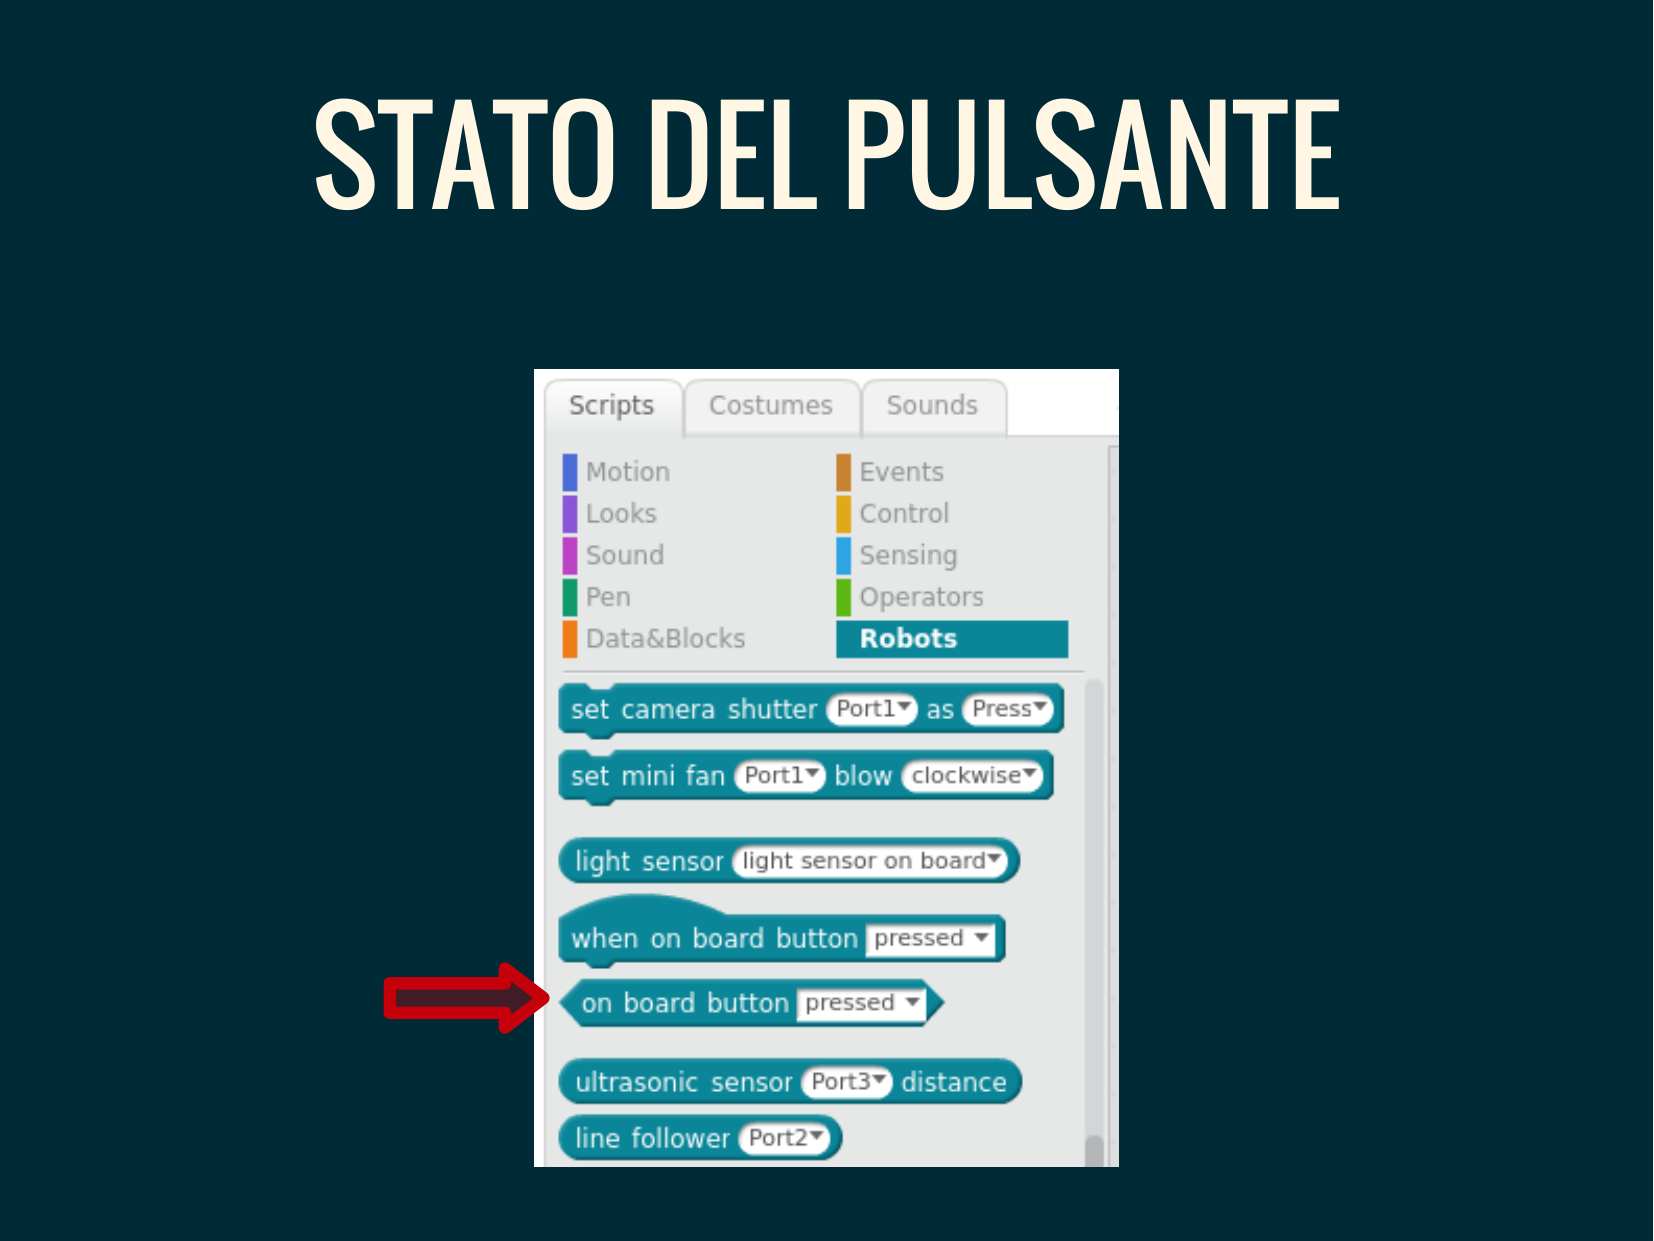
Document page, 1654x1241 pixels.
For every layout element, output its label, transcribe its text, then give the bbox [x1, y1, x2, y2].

text_box [389, 968, 544, 1028]
picture [384, 370, 1118, 1166]
title Stato del pulsante [82, 49, 1571, 257]
